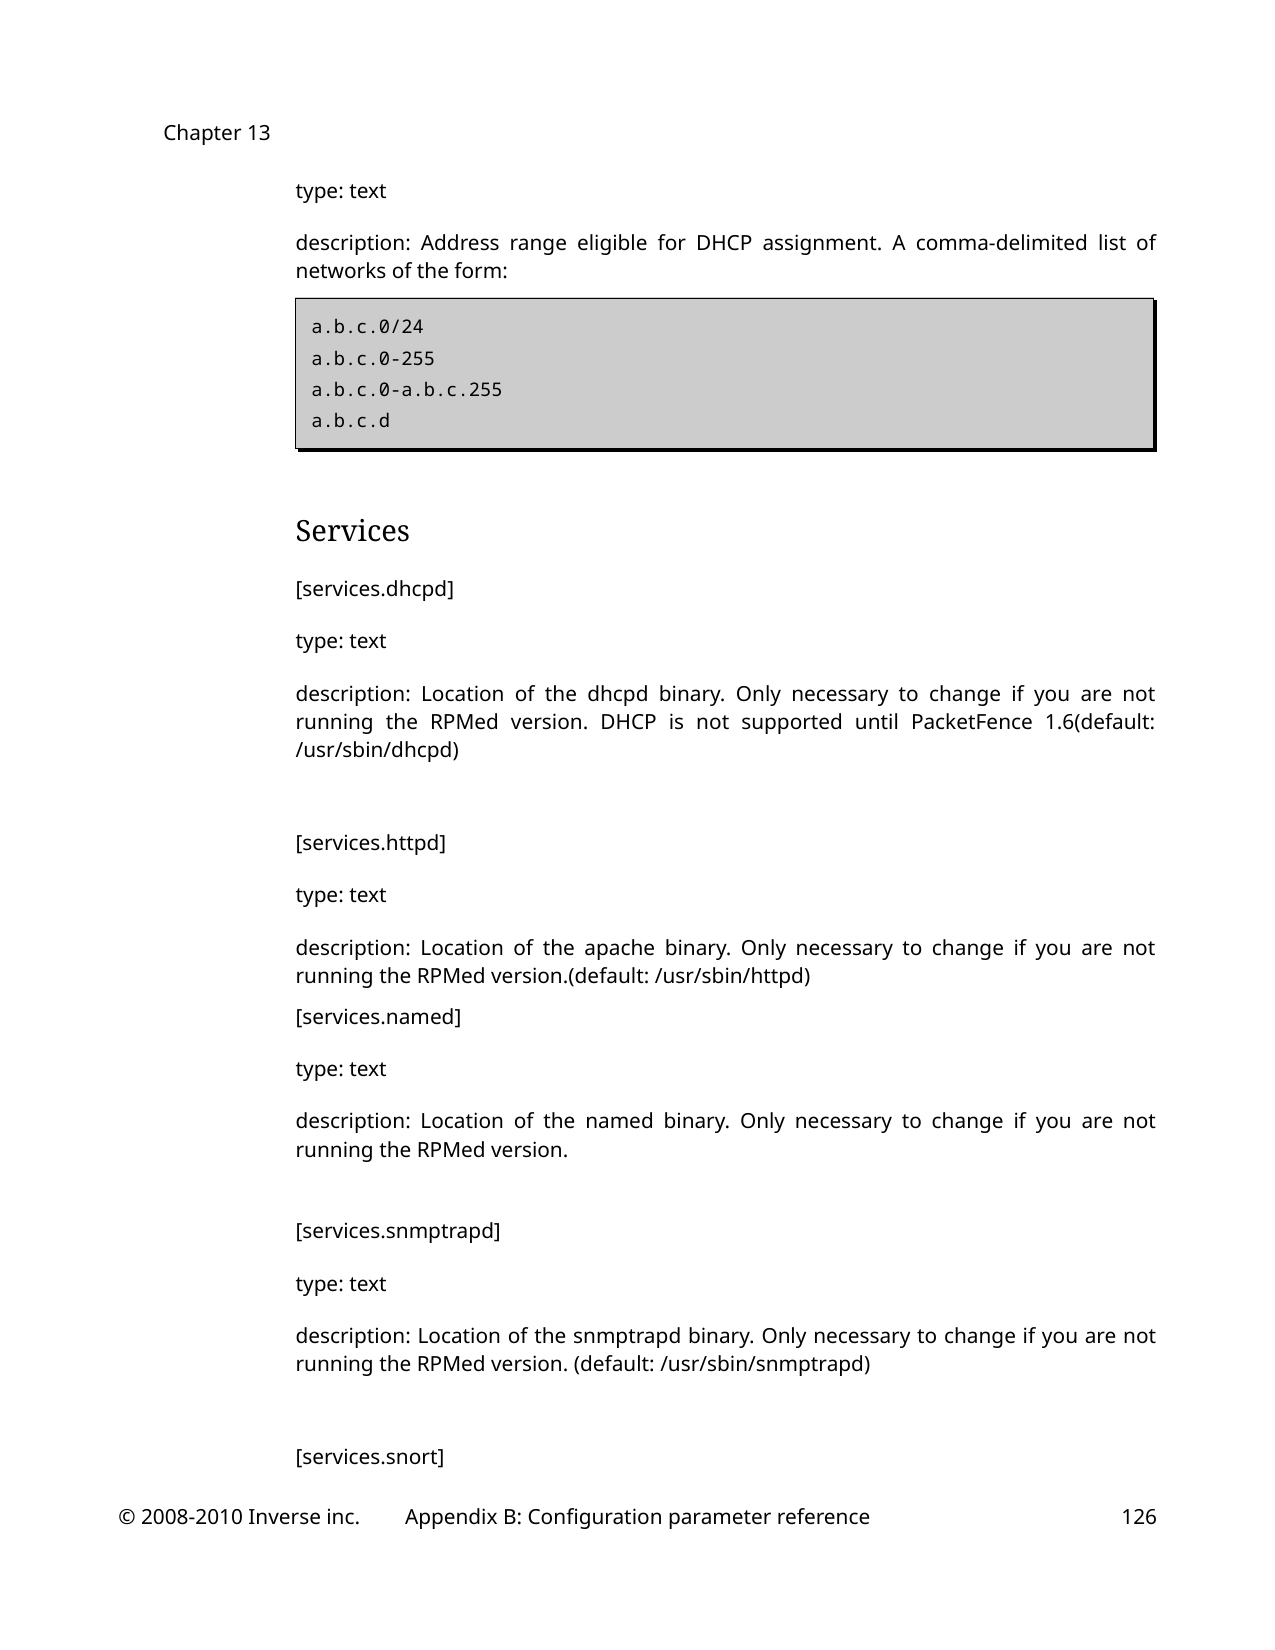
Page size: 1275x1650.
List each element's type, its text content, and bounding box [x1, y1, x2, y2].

text description: Location of the snmptrapd binary. Only necessary to change if you are not running the RPMed version. (default: /usr/sbin/snmptrapd) [295, 1321, 1157, 1378]
text [services.named] [295, 1002, 1157, 1031]
text type: text [295, 176, 1157, 204]
text type: text [295, 1054, 1157, 1083]
text description: Location of the dhcpd binary. Only necessary to change if you are not running the RPMed version. DHCP is not supported until PacketFence 1.6(default: /usr/sbin/dhcpd) [295, 679, 1157, 764]
text description: Address range eligible for DHCP assignment. A comma-delimited list of networks of the form: [295, 228, 1157, 285]
text a.b.c.d [296, 392, 1153, 448]
text [services.httpd] [295, 828, 1157, 857]
text description: Location of the apache binary. Only necessary to change if you are not running the RPMed version.(default: /usr/sbin/httpd) [295, 933, 1157, 989]
subtitle Services [295, 510, 1157, 550]
text type: text [295, 1269, 1157, 1297]
text a.b.c.0-a.b.c.255 [296, 360, 1153, 392]
text a.b.c.0/24 [296, 299, 1153, 329]
text type: text [295, 627, 1157, 655]
text [services.snmptrapd] [295, 1217, 1157, 1245]
text a.b.c.0-255 [296, 329, 1153, 360]
text type: text [295, 881, 1157, 909]
text description: Location of the named binary. Only necessary to change if you are not running the RPMed version. [295, 1106, 1157, 1163]
text [services.dhcpd] [295, 574, 1157, 603]
text [services.snort] [295, 1442, 1157, 1471]
